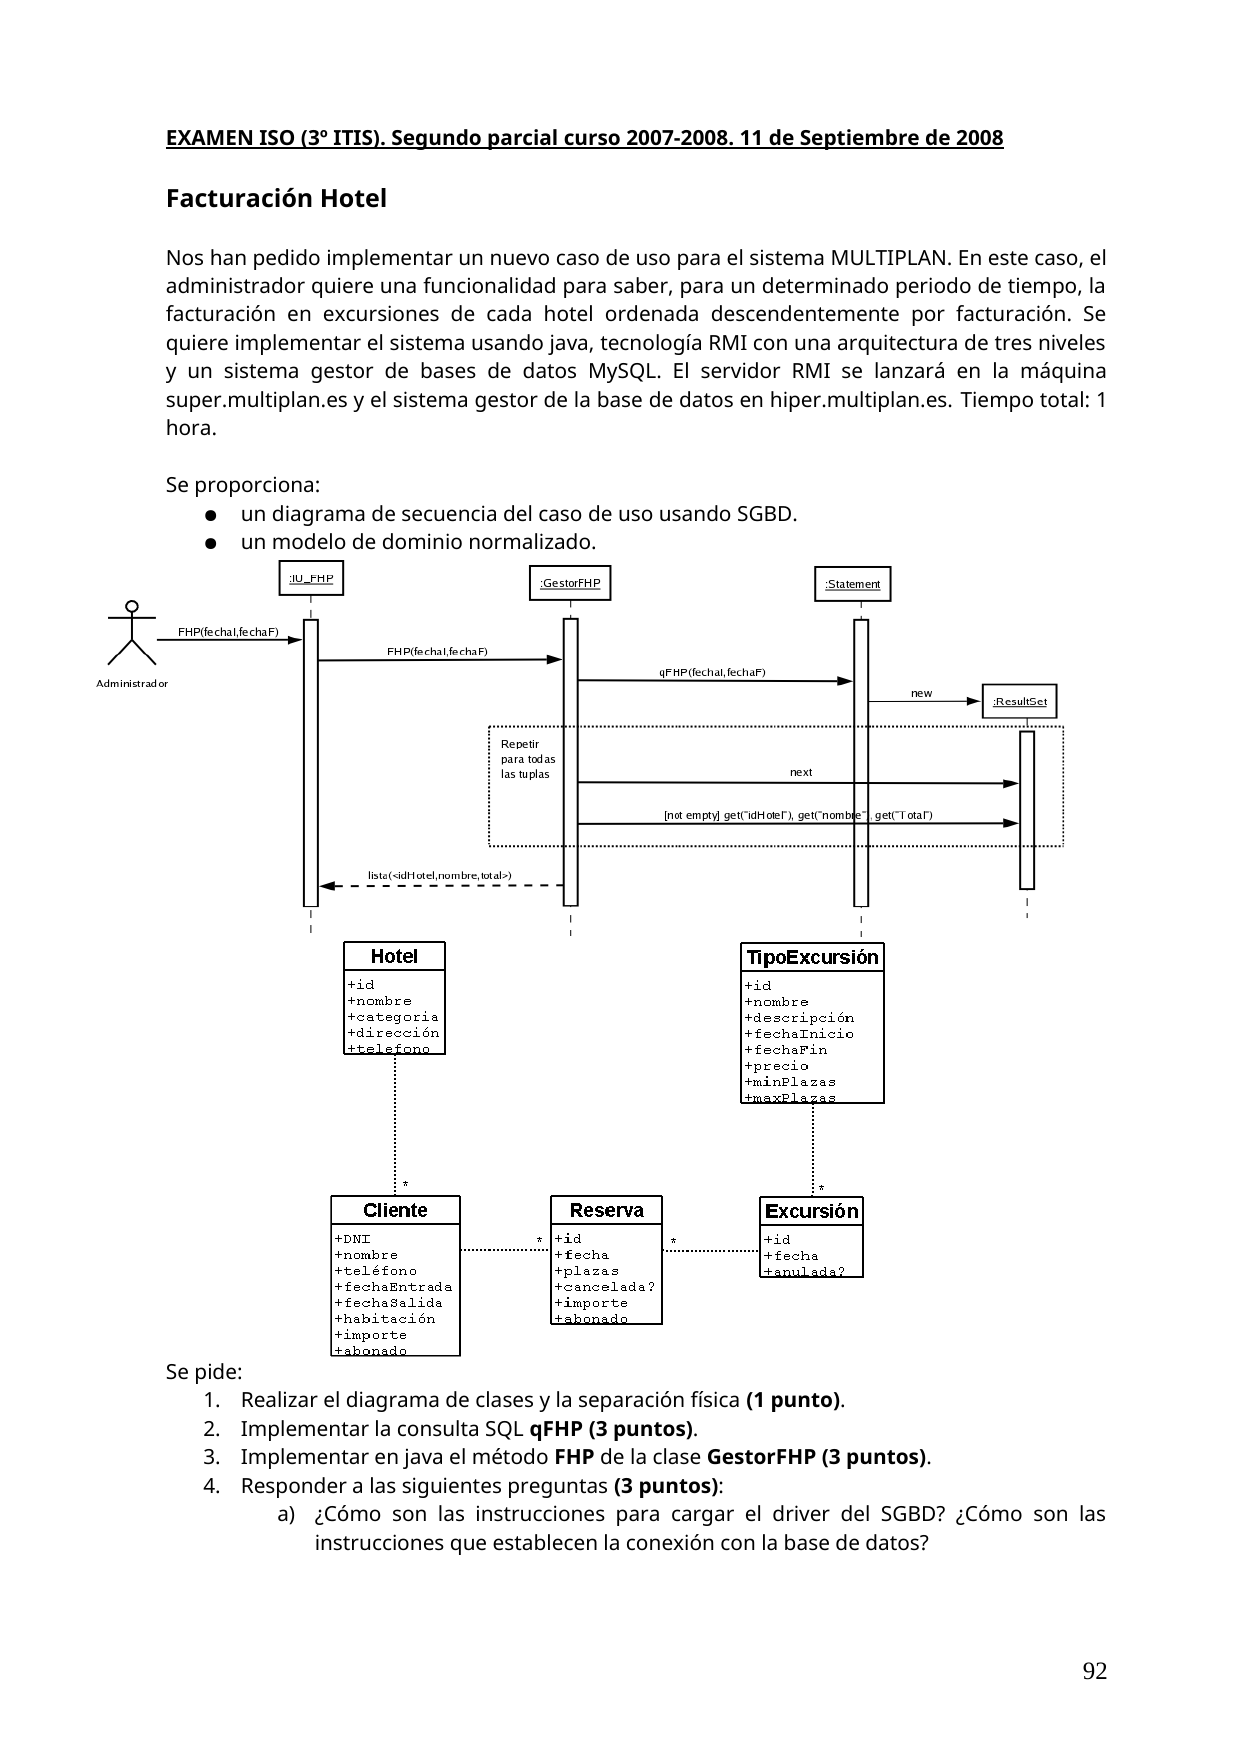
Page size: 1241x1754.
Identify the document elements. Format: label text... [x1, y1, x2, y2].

subtitle Facturación Hotel [166, 180, 1108, 214]
picture [330, 941, 887, 1357]
list Implementar la consulta SQL qFHP (3 puntos). [203, 1414, 1108, 1442]
text Nos han pedido implementar un nuevo caso de uso para el sistema MULTIPLAN. En este caso, el administrador quiere una funcionalidad para saber, para un determinado periodo de tiempo, la facturación en excursiones de cada hotel ordenada descendentemente por facturación. Se quiere implementar el sistema usando java, tecnología RMI con una arquitectura de tres niveles y un sistema gestor de bases de datos MySQL. El servidor RMI se lanzará en la máquina super.multiplan.es y el sistema gestor de la base de datos en hiper.multiplan.es. Tiempo total: 1 hora. [166, 243, 1108, 442]
list Realizar el diagrama de clases y la separación física (1 punto). [203, 1385, 1108, 1414]
text Se pide: [166, 1357, 1108, 1385]
picture [96, 560, 1065, 938]
list un diagrama de secuencia del caso de uso usando SGBD. [203, 499, 1108, 527]
list un modelo de dominio normalizado. [203, 527, 1108, 556]
text Se proporciona: [166, 470, 1108, 499]
list Responder a las siguientes preguntas (3 puntos): [203, 1471, 1108, 1499]
list Implementar en java el método FHP de la clase GestorFHP (3 puntos). [203, 1442, 1108, 1471]
list ¿Cómo son las instrucciones para cargar el driver del SGBD? ¿Cómo son las instrucciones que establecen la conexión con la base de datos? [277, 1499, 1108, 1556]
text EXAMEN ISO (3º ITIS). Segundo parcial curso 2007-2008. 11 de Septiembre de 2008 [166, 123, 1108, 152]
